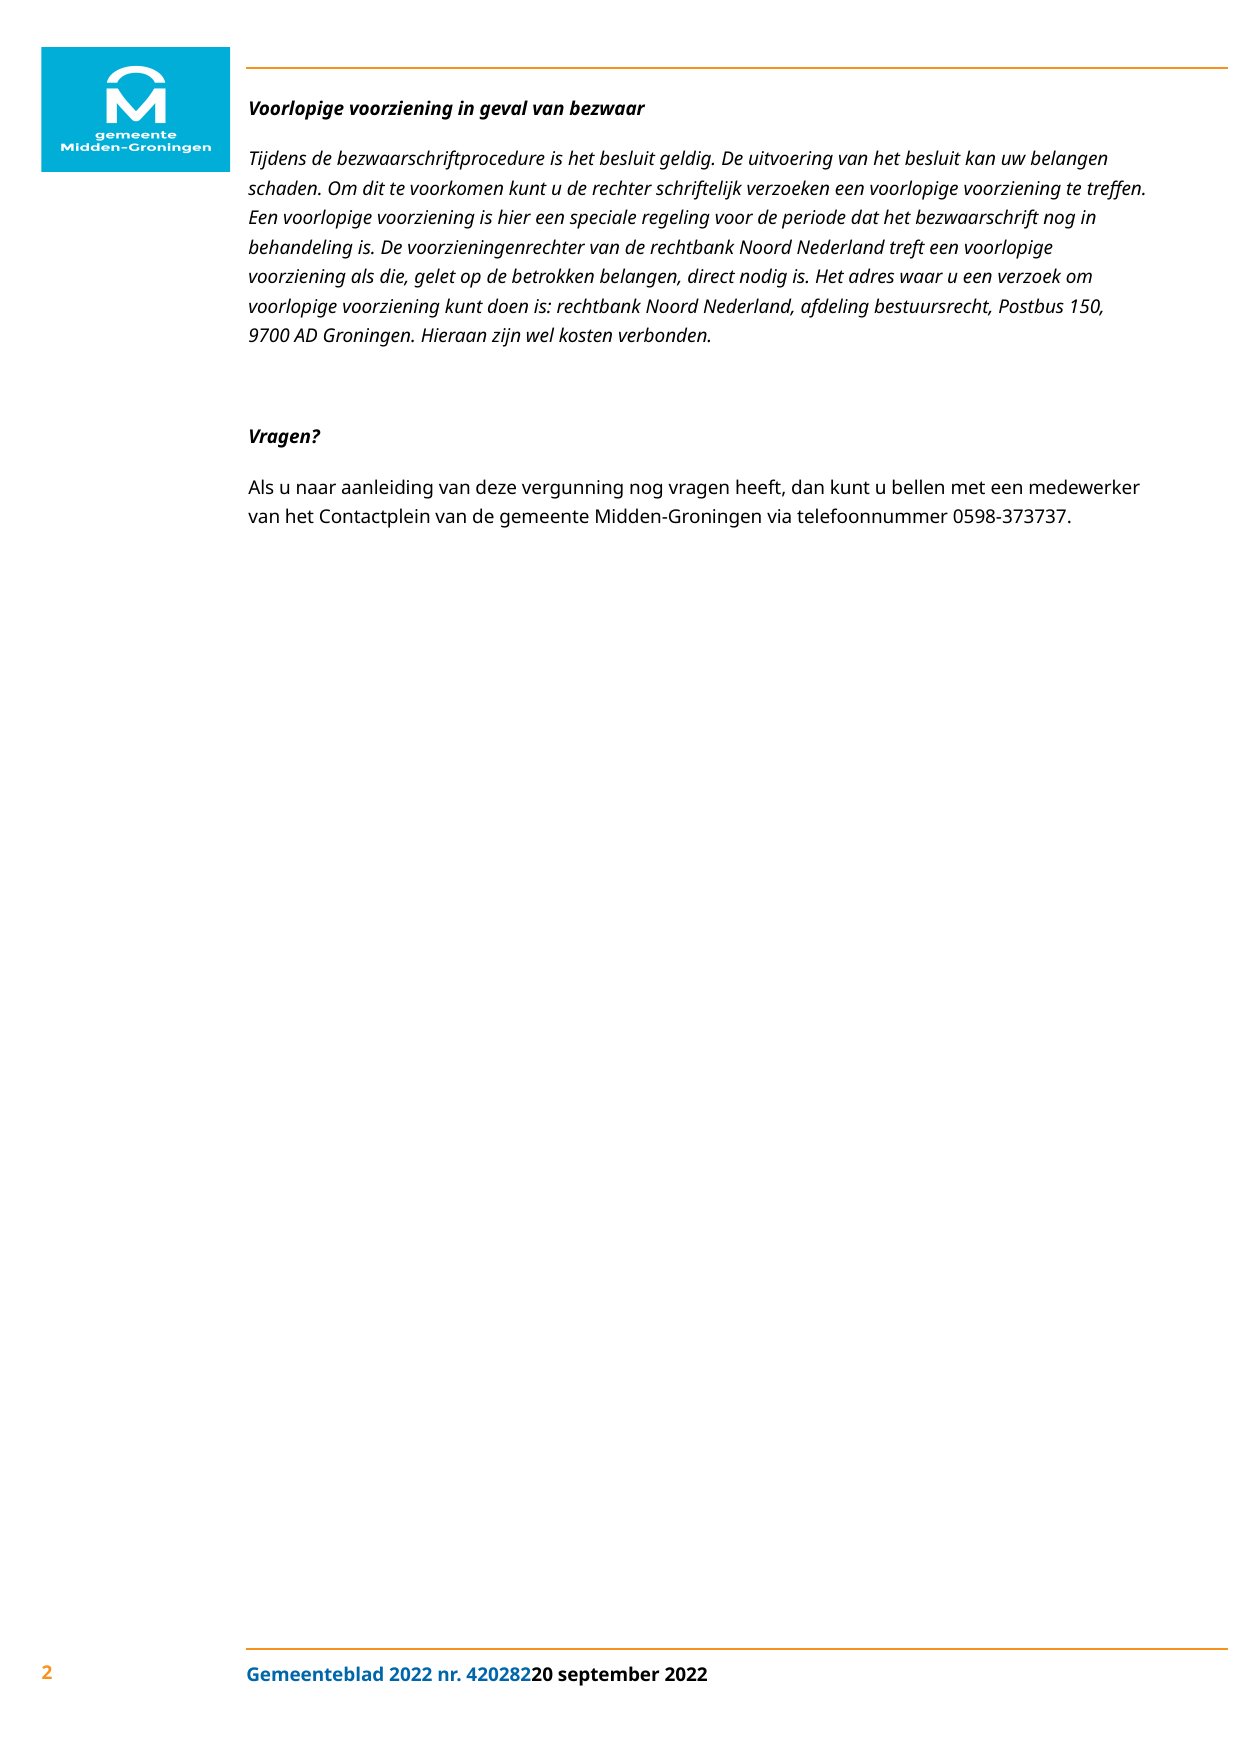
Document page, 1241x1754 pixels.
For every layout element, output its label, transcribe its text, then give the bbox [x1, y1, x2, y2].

text Vragen? [248, 423, 1152, 449]
text Voorlopige voorziening in geval van bezwaar [248, 95, 1152, 121]
text Als u naar aanleiding van deze vergunning nog vragen heeft, dan kunt u bellen met een medewerker van het Contactplein van de gemeente Midden-Groningen via telefoonnummer 0598-373737. [248, 474, 1152, 529]
text Tijdens de bezwaarschriftprocedure is het besluit geldig. De uitvoering van het besluit kan uw belangen schaden. Om dit te voorkomen kunt u de rechter schriftelijk verzoeken een voorlopige voorziening te treffen. Een voorlopige voorziening is hier een speciale regeling voor de periode dat het bezwaarschrift nog in behandeling is. De voorzieningenrechter van de rechtbank Noord Nederland treft een voorlopige voorziening als die, gelet op de betrokken belangen, direct nodig is. Het adres waar u een verzoek om voorlopige voorziening kunt doen is: rechtbank Noord Nederland, afdeling bestuursrecht, Postbus 150, 9700 AD Groningen. Hieraan zijn wel kosten verbonden. [248, 145, 1152, 348]
picture [184, 146, 190, 153]
picture [107, 89, 165, 122]
picture [108, 66, 164, 82]
